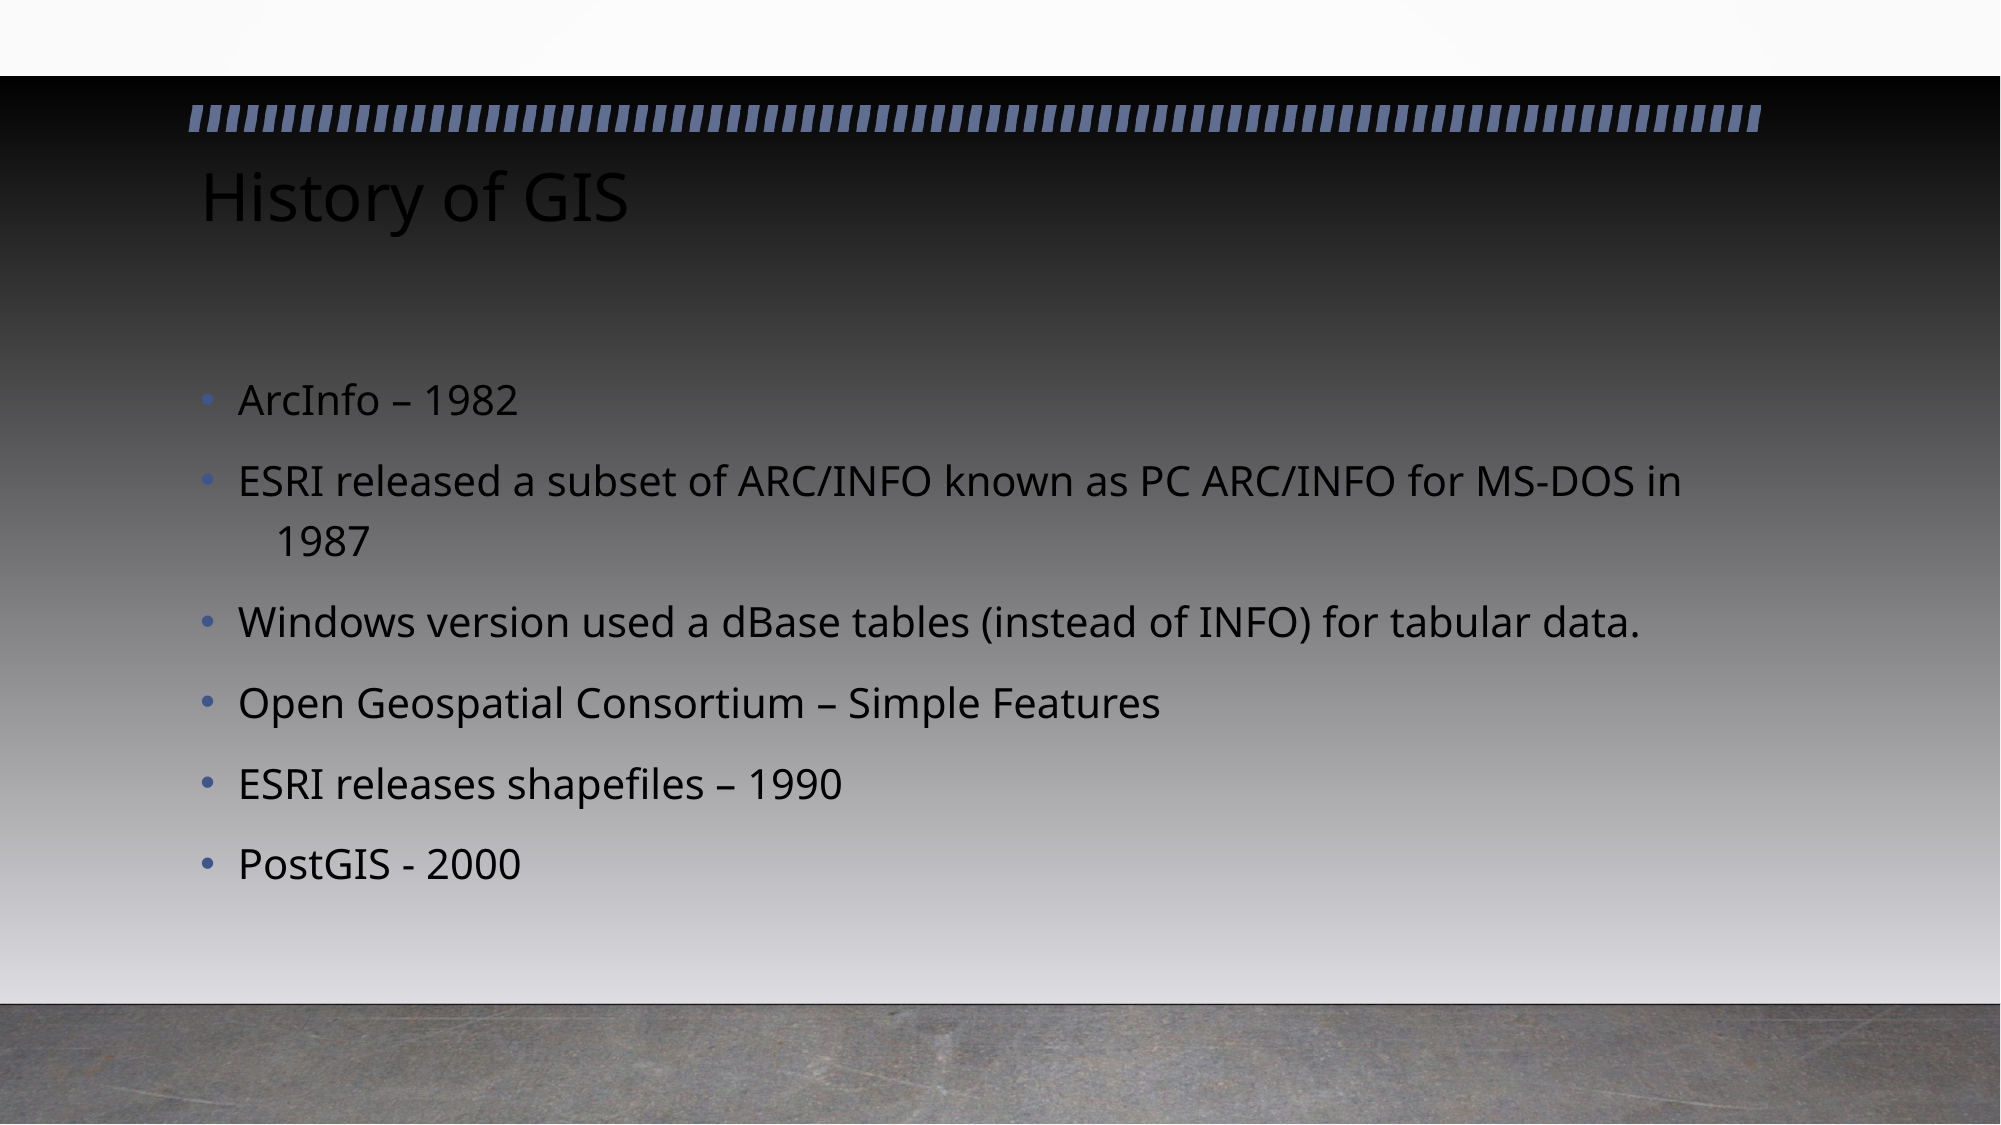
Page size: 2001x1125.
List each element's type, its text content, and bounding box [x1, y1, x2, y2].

list ArcInfo – 1982 ESRI released a subset of ARC/INFO known as PC ARC/INFO for MS-DOS in 1987 Windows version used a dBase tables (instead of INFO) for tabular data. Open Geospatial Consortium – Simple Features ESRI releases shapefiles – 1990 PostGIS - 2000 [185, 356, 1761, 897]
title History of GIS [185, 156, 1761, 329]
